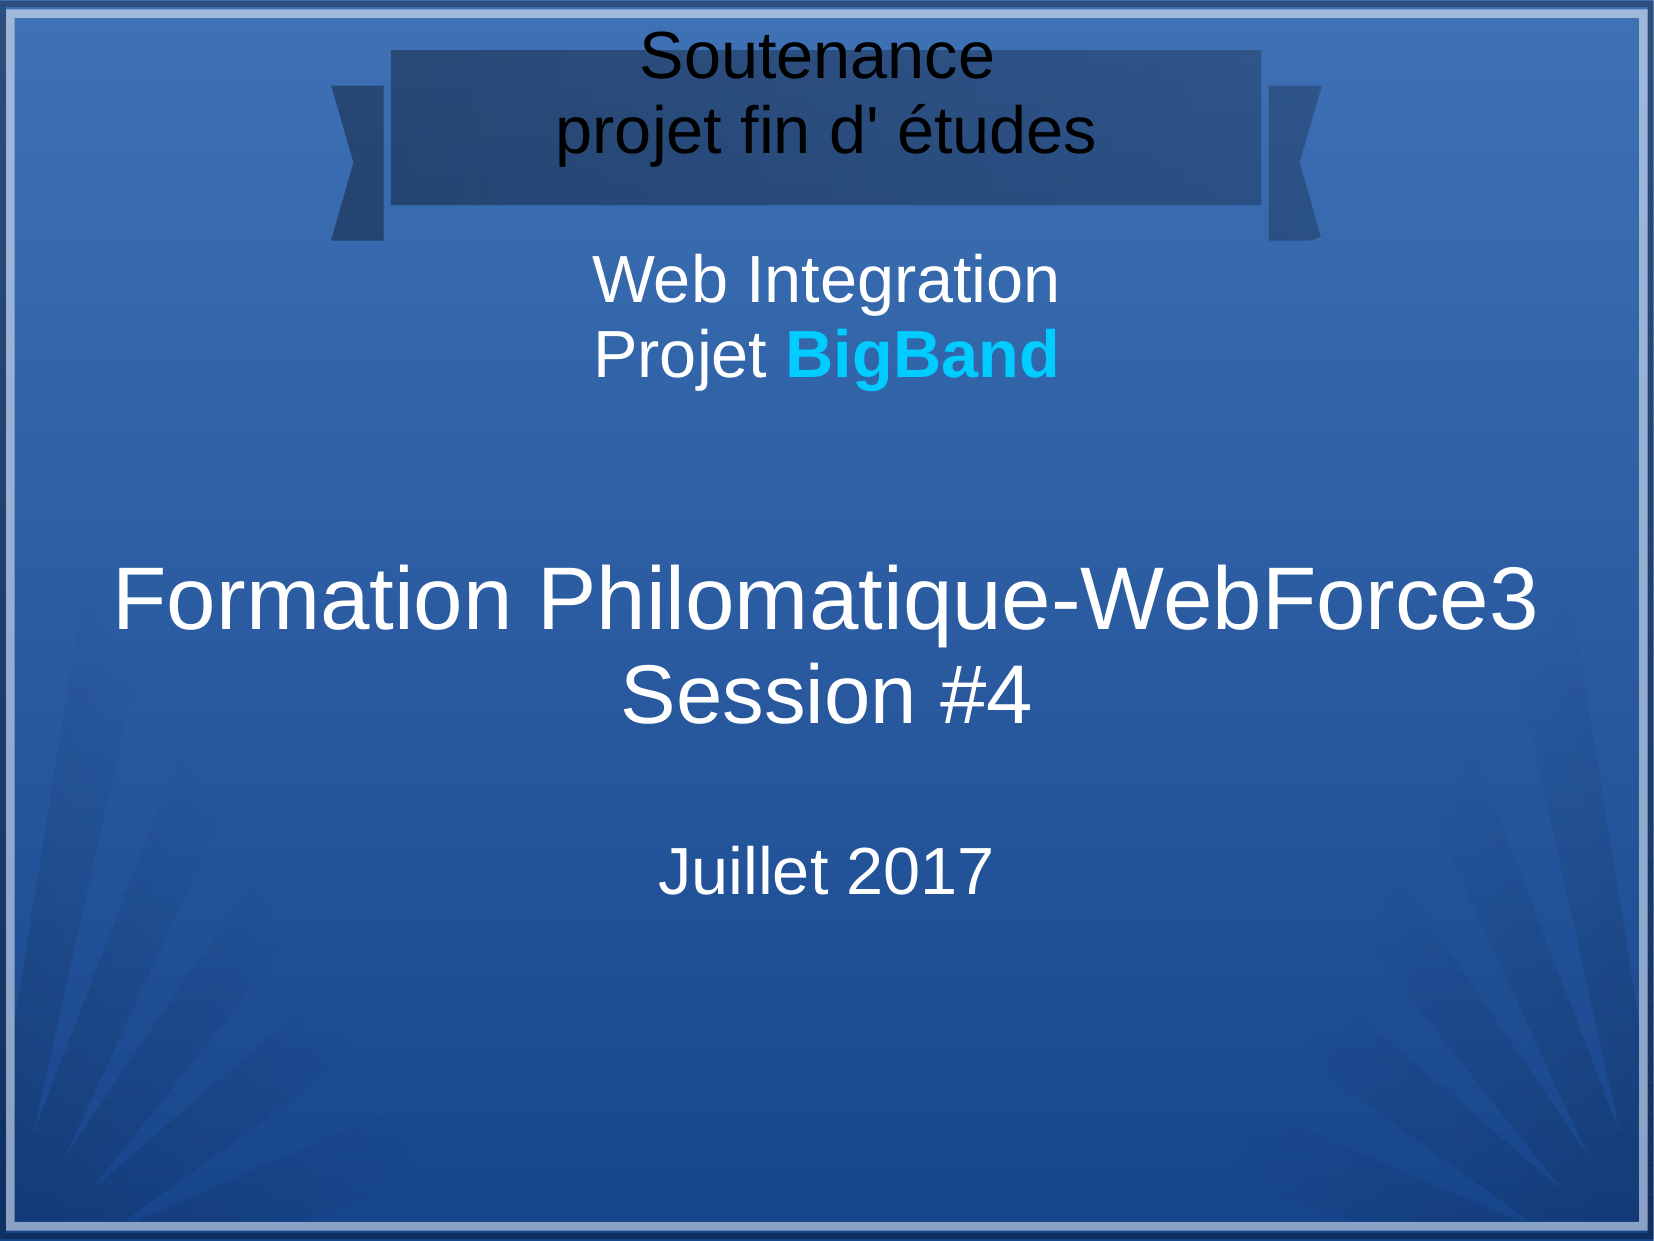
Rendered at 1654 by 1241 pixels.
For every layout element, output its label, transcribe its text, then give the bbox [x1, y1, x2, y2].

subtitle Formation Philomatique-WebForce3 Session #4 Juillet 2017 [82, 299, 1571, 1241]
title Soutenance projet fin d' études Web Integration Projet BigBand [389, 0, 1264, 299]
